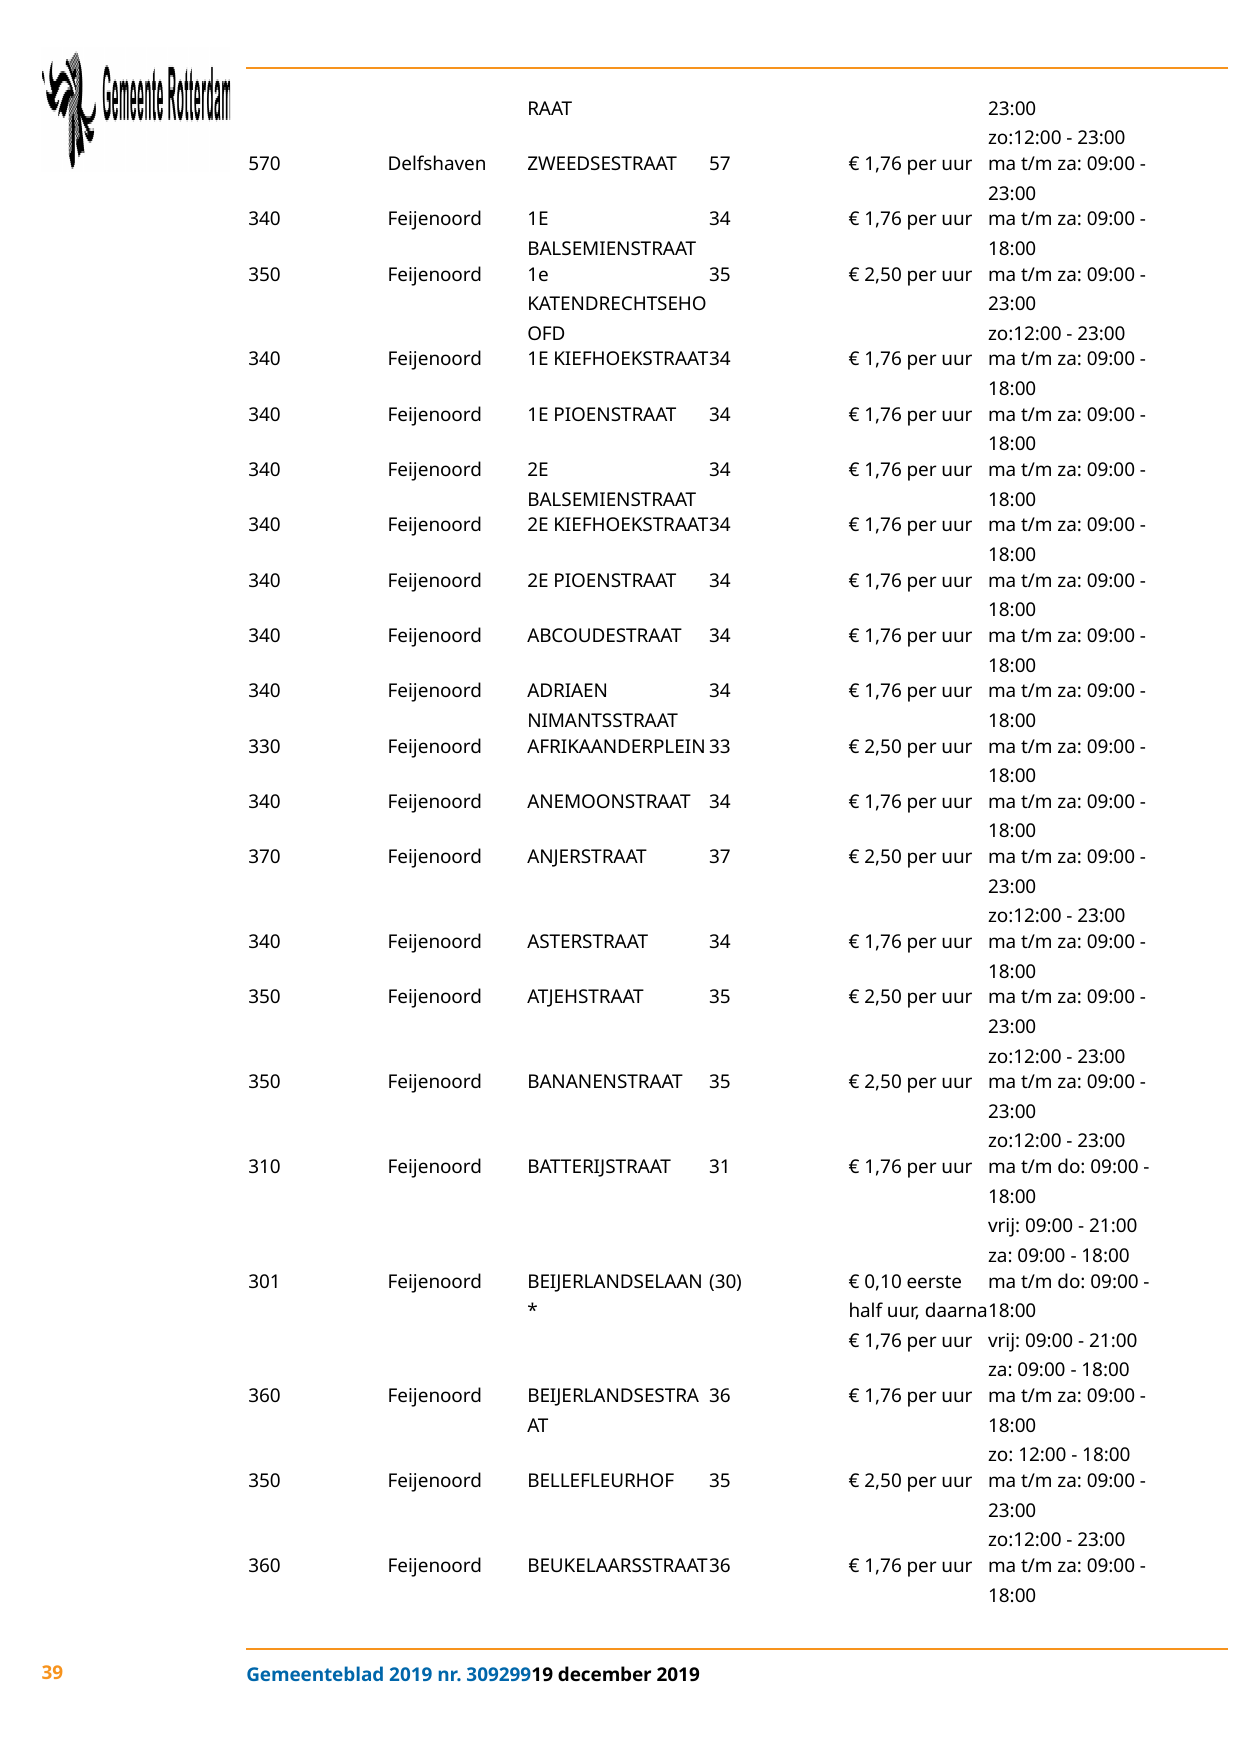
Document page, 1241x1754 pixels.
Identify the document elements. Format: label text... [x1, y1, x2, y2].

table_cell € 1,76 per uur [848, 512, 988, 567]
table_cell € 1,76 per uur [848, 205, 988, 261]
table_cell 340 [248, 456, 387, 512]
table_cell ANJERSTRAAT [527, 844, 709, 928]
table_cell (30) [709, 1268, 848, 1382]
table_cell 34 [709, 346, 848, 401]
table_cell 370 [248, 844, 387, 928]
table_cell [709, 95, 848, 150]
table_cell 340 [248, 401, 387, 456]
table_cell Feijenoord [388, 346, 527, 401]
table_cell 360 [248, 1552, 387, 1607]
table_cell Feijenoord [388, 456, 527, 512]
table_cell € 1,76 per uur [848, 1552, 988, 1607]
table_cell 34 [709, 512, 848, 567]
table_cell € 2,50 per uur [848, 261, 988, 346]
table_cell 340 [248, 567, 387, 622]
table_cell € 1,76 per uur [848, 346, 988, 401]
table_cell ma t/m za: 09:00 - 18:00 [988, 1552, 1152, 1607]
table_cell 1e KATENDRECHTSEHOOFD [527, 261, 709, 346]
table_cell Feijenoord [388, 1552, 527, 1607]
table_cell Feijenoord [388, 512, 527, 567]
table_cell ma t/m za: 09:00 - 18:00 [988, 456, 1152, 512]
table_cell 2E BALSEMIENSTRAAT [527, 456, 709, 512]
table_cell 37 [709, 844, 848, 928]
table_cell Feijenoord [388, 1154, 527, 1268]
table_cell ma t/m do: 09:00 - 18:00 vrij: 09:00 - 21:00 za: 09:00 - 18:00 [988, 1268, 1152, 1382]
table_cell 301 [248, 1268, 387, 1382]
table_cell ma t/m za: 09:00 - 18:00 [988, 733, 1152, 788]
table_cell ma t/m za: 09:00 - 18:00 [988, 622, 1152, 677]
table_cell Feijenoord [388, 928, 527, 984]
table_cell ma t/m za: 09:00 - 23:00 zo:12:00 - 23:00 [988, 844, 1152, 928]
table_cell 34 [709, 456, 848, 512]
table_cell 340 [248, 346, 387, 401]
table_cell ASTERSTRAAT [527, 928, 709, 984]
table_cell 330 [248, 733, 387, 788]
table_cell 57 [709, 150, 848, 205]
table_cell ma t/m za: 09:00 - 18:00 [988, 567, 1152, 622]
table_cell ma t/m za: 09:00 - 18:00 [988, 678, 1152, 733]
table_cell - 23:00 zo:12:00 - 23:00 [988, 95, 1152, 150]
table_cell € 0,10 eerste half uur, daarna € 1,76 per uur [848, 1268, 988, 1382]
table_cell € 2,50 per uur [848, 844, 988, 928]
table_cell Feijenoord [388, 1383, 527, 1467]
table_cell 36 [709, 1552, 848, 1607]
table_cell 1E KIEFHOEKSTRAAT [527, 346, 709, 401]
table_cell ma t/m za: 09:00 - 18:00 [988, 512, 1152, 567]
table_cell ma t/m do: 09:00 - 18:00 vrij: 09:00 - 21:00 za: 09:00 - 18:00 [988, 1154, 1152, 1268]
table_cell 360 [248, 1383, 387, 1467]
table_cell 34 [709, 567, 848, 622]
table_cell ma t/m za: 09:00 - 18:00 zo: 12:00 - 18:00 [988, 1383, 1152, 1467]
table_cell ma t/m za: 09:00 - 18:00 [988, 205, 1152, 261]
table_cell Feijenoord [388, 1069, 527, 1153]
table_cell 350 [248, 1069, 387, 1153]
table_cell € 2,50 per uur [848, 733, 988, 788]
table_cell 35 [709, 984, 848, 1068]
table_cell 31 [709, 1154, 848, 1268]
table_cell € 1,76 per uur [848, 678, 988, 733]
table_cell Feijenoord [388, 567, 527, 622]
table_cell [388, 95, 527, 150]
table_cell Feijenoord [388, 401, 527, 456]
table_cell [848, 95, 988, 150]
table_cell 340 [248, 788, 387, 843]
table_cell € 1,76 per uur [848, 1383, 988, 1467]
table_cell BEUKELAARSSTRAAT [527, 1552, 709, 1607]
table_cell Feijenoord [388, 1467, 527, 1552]
table_cell ma t/m za: 09:00 - 23:00 zo:12:00 - 23:00 [988, 984, 1152, 1068]
table_cell 34 [709, 678, 848, 733]
table_cell 350 [248, 984, 387, 1068]
table_cell ma t/m za: 09:00 - 23:00 zo:12:00 - 23:00 [988, 1467, 1152, 1552]
table_cell € 1,76 per uur [848, 788, 988, 843]
table_cell ma t/m za: 09:00 - 23:00 [988, 150, 1152, 205]
table_cell BEIJERLANDSESTRAAT [527, 1383, 709, 1467]
table_cell ma t/m za: 09:00 - 18:00 [988, 346, 1152, 401]
table_cell 310 [248, 1154, 387, 1268]
table_cell BANANENSTRAAT [527, 1069, 709, 1153]
table_cell 570 [248, 150, 387, 205]
table_cell Feijenoord [388, 622, 527, 677]
table_cell 35 [709, 1467, 848, 1552]
table_cell € 1,76 per uur [848, 928, 988, 984]
table_cell ZWEEDSESTRAAT [527, 150, 709, 205]
table_cell Feijenoord [388, 205, 527, 261]
table_cell € 1,76 per uur [848, 567, 988, 622]
table_cell 350 [248, 1467, 387, 1552]
table_cell 340 [248, 205, 387, 261]
table_cell € 2,50 per uur [848, 984, 988, 1068]
table_cell € 1,76 per uur [848, 622, 988, 677]
table_cell 34 [709, 622, 848, 677]
table_cell Feijenoord [388, 678, 527, 733]
table_cell Feijenoord [388, 788, 527, 843]
table_cell 34 [709, 401, 848, 456]
table_cell 340 [248, 928, 387, 984]
table_cell 340 [248, 678, 387, 733]
table_cell Feijenoord [388, 1268, 527, 1382]
table_cell ma t/m za: 09:00 - 23:00 zo:12:00 - 23:00 [988, 1069, 1152, 1153]
table_cell BELLEFLEURHOF [527, 1467, 709, 1552]
table_cell ABCOUDESTRAAT [527, 622, 709, 677]
table_cell ma t/m za: 09:00 - 23:00 zo:12:00 - 23:00 [988, 261, 1152, 346]
table_cell ma t/m za: 09:00 - 18:00 [988, 401, 1152, 456]
table_cell BATTERIJSTRAAT [527, 1154, 709, 1268]
table_cell ANEMOONSTRAAT [527, 788, 709, 843]
table_cell 36 [709, 1383, 848, 1467]
table_cell [248, 95, 387, 150]
table_cell € 1,76 per uur [848, 150, 988, 205]
table_cell ma t/m za: 09:00 - 18:00 [988, 788, 1152, 843]
table_cell 340 [248, 512, 387, 567]
table_cell € 2,50 per uur [848, 1069, 988, 1153]
table_cell 33 [709, 733, 848, 788]
table_cell 2E KIEFHOEKSTRAAT [527, 512, 709, 567]
table_cell € 1,76 per uur [848, 401, 988, 456]
table_cell ma t/m za: 09:00 - 18:00 [988, 928, 1152, 984]
table_cell Feijenoord [388, 733, 527, 788]
table_cell Feijenoord [388, 844, 527, 928]
table_cell 2E PIOENSTRAAT [527, 567, 709, 622]
table_cell AFRIKAANDERPLEIN [527, 733, 709, 788]
table_cell BEIJERLANDSELAAN * [527, 1268, 709, 1382]
table_cell RAAT [527, 95, 709, 150]
table_cell 35 [709, 1069, 848, 1153]
table_cell 34 [709, 205, 848, 261]
table_cell 1E BALSEMIENSTRAAT [527, 205, 709, 261]
table_cell 34 [709, 788, 848, 843]
table_cell € 2,50 per uur [848, 1467, 988, 1552]
picture [41, 47, 231, 172]
table_cell 35 [709, 261, 848, 346]
table_cell Feijenoord [388, 261, 527, 346]
table_cell 350 [248, 261, 387, 346]
table_cell € 1,76 per uur [848, 456, 988, 512]
table_cell 1E PIOENSTRAAT [527, 401, 709, 456]
table_cell ATJEHSTRAAT [527, 984, 709, 1068]
table_cell ADRIAEN NIMANTSSTRAAT [527, 678, 709, 733]
table_cell € 1,76 per uur [848, 1154, 988, 1268]
table_cell Feijenoord [388, 984, 527, 1068]
table_cell 340 [248, 622, 387, 677]
table_cell 34 [709, 928, 848, 984]
table_cell Delfshaven [388, 150, 527, 205]
